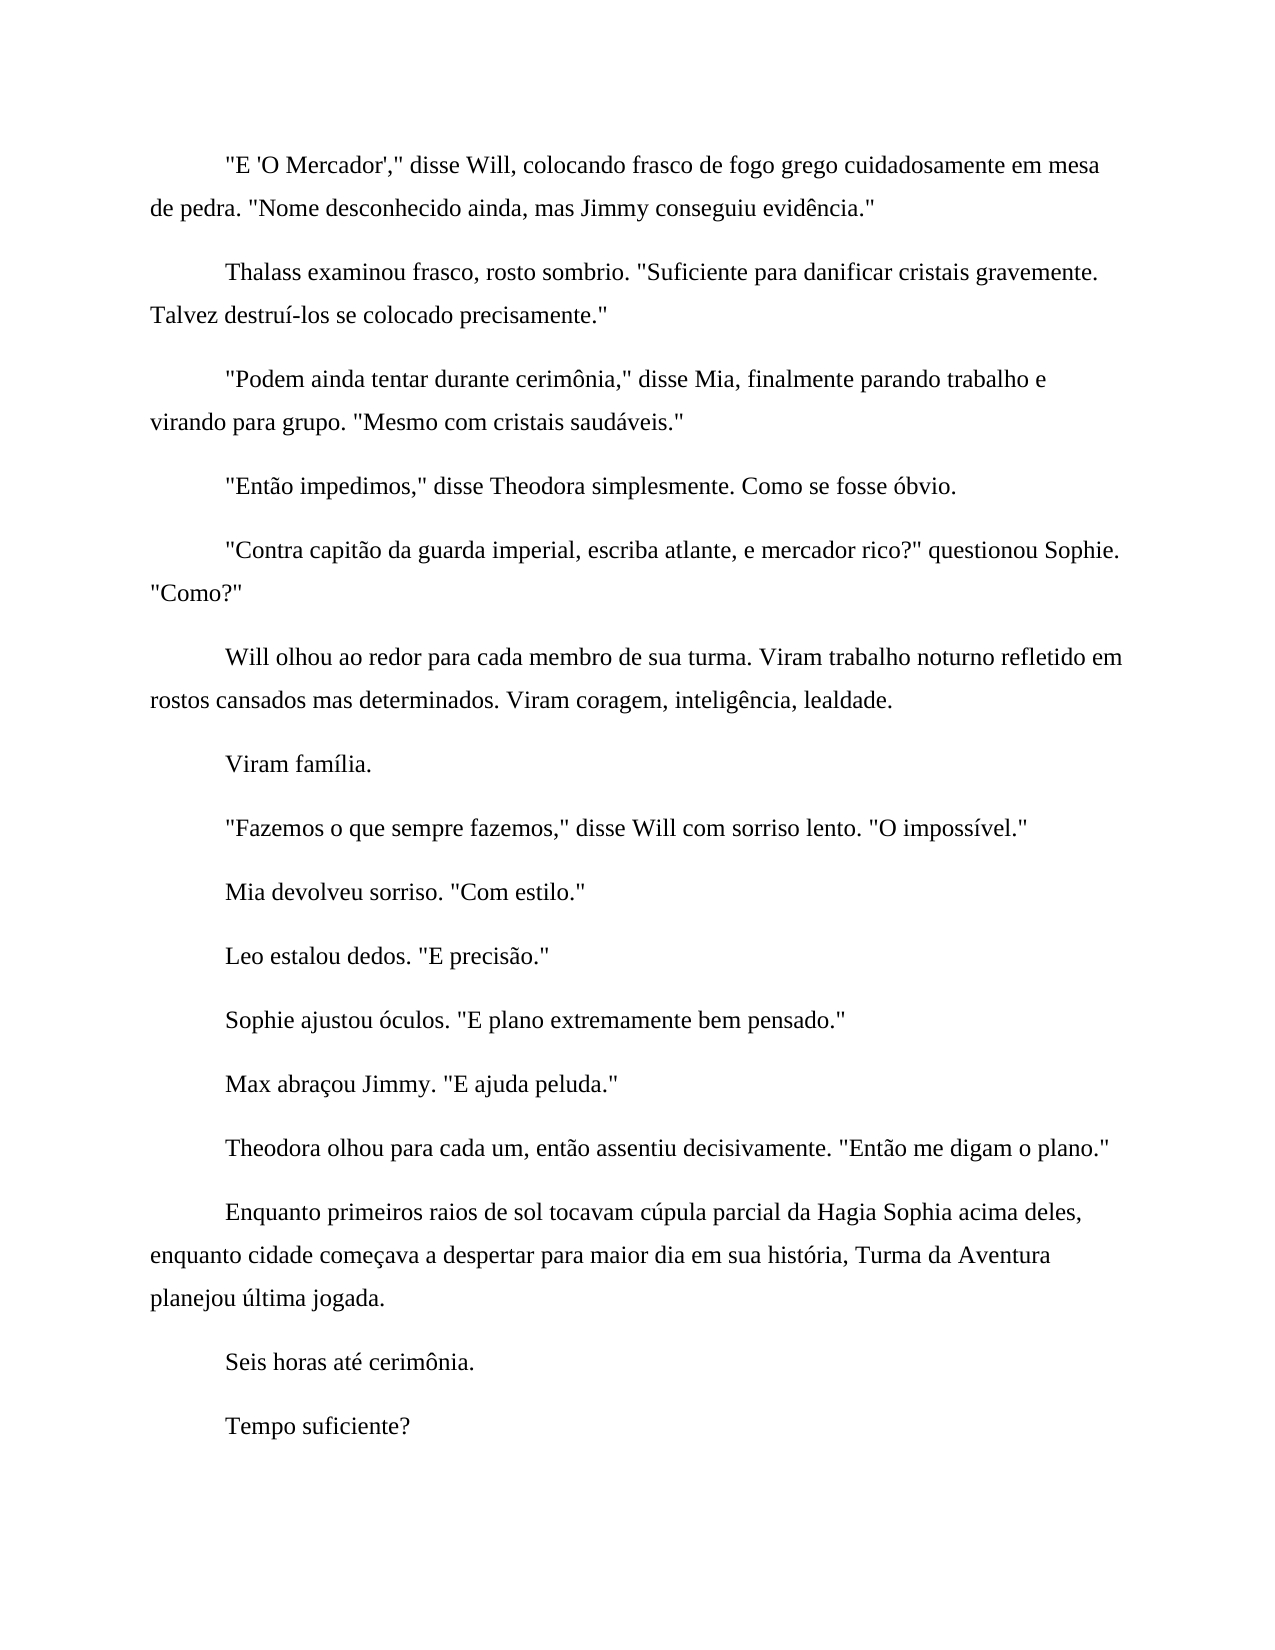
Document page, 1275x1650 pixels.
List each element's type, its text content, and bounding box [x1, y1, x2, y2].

text Seis horas até cerimônia. [150, 1347, 1125, 1376]
text Max abraçou Jimmy. "E ajuda peluda." [150, 1069, 1125, 1098]
text Will olhou ao redor para cada membro de sua turma. Viram trabalho noturno refletido em rostos cansados mas determinados. Viram coragem, inteligência, lealdade. [150, 642, 1125, 714]
text Sophie ajustou óculos. "E plano extremamente bem pensado." [150, 1005, 1125, 1034]
text Viram família. [150, 749, 1125, 778]
text Mia devolveu sorriso. "Com estilo." [150, 877, 1125, 906]
text "E 'O Mercador'," disse Will, colocando frasco de fogo grego cuidadosamente em mesa de pedra. "Nome desconhecido ainda, mas Jimmy conseguiu evidência." [150, 150, 1125, 222]
text Enquanto primeiros raios de sol tocavam cúpula parcial da Hagia Sophia acima deles, enquanto cidade começava a despertar para maior dia em sua história, Turma da Aventura planejou última jogada. [150, 1197, 1125, 1312]
text Tempo suficiente? [150, 1411, 1125, 1440]
text "Contra capitão da guarda imperial, escriba atlante, e mercador rico?" questionou Sophie. "Como?" [150, 535, 1125, 607]
text Leo estalou dedos. "E precisão." [150, 941, 1125, 970]
text Thalass examinou frasco, rosto sombrio. "Suficiente para danificar cristais gravemente. Talvez destruí-los se colocado precisamente." [150, 257, 1125, 329]
text "Fazemos o que sempre fazemos," disse Will com sorriso lento. "O impossível." [150, 813, 1125, 842]
text "Então impedimos," disse Theodora simplesmente. Como se fosse óbvio. [150, 471, 1125, 500]
text "Podem ainda tentar durante cerimônia," disse Mia, finalmente parando trabalho e virando para grupo. "Mesmo com cristais saudáveis." [150, 364, 1125, 436]
text Theodora olhou para cada um, então assentiu decisivamente. "Então me digam o plano." [150, 1133, 1125, 1162]
